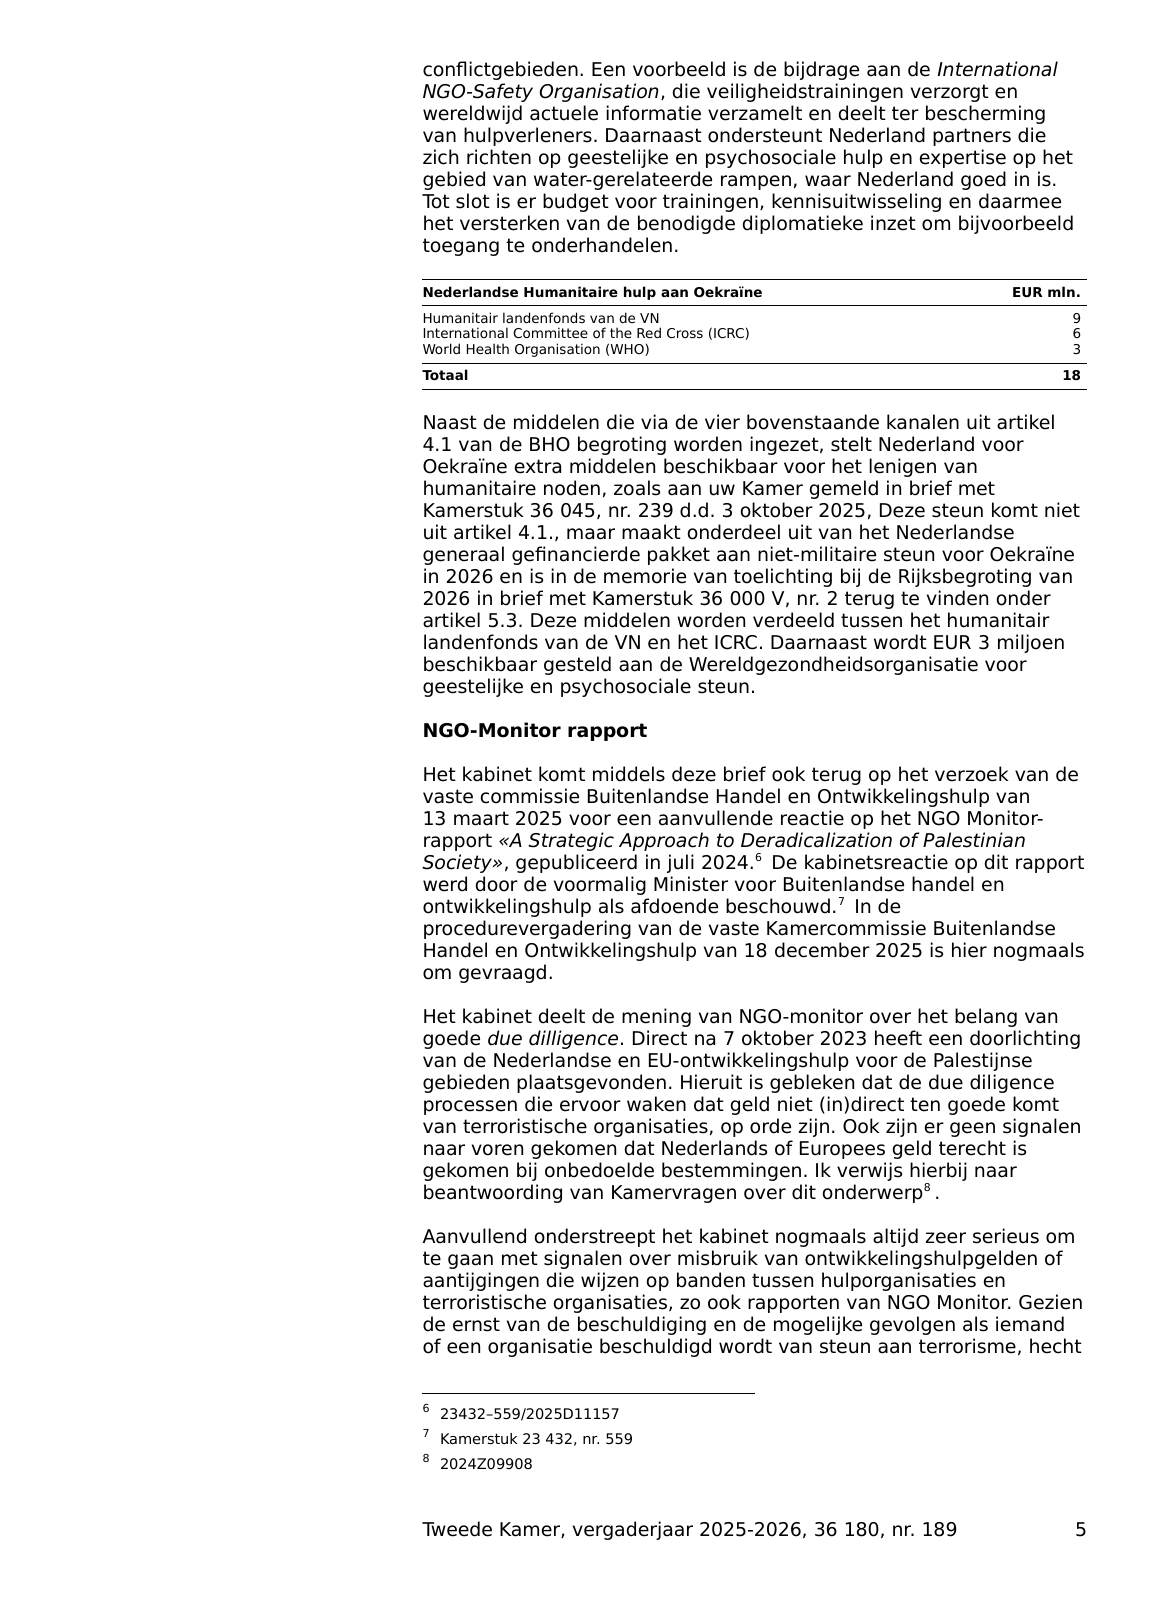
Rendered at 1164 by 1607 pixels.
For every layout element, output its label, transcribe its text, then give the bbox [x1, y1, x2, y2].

table_cell 9 [983, 306, 1087, 326]
text 23432–559/2025D11157 [422, 1402, 1087, 1424]
table_cell 3 [983, 342, 1087, 362]
text 2024Z09908 [422, 1452, 1087, 1474]
table_cell Totaal [422, 364, 983, 389]
subtitle NGO-Monitor rapport [422, 720, 1087, 742]
text Het kabinet deelt de mening van NGO-monitor over het belang van goede due dilligence. Direct na 7 oktober 2023 heeft een doorlichting van de Nederlandse en EU-ontwikkelingshulp voor de Palestijnse gebieden plaatsgevonden. Hieruit is gebleken dat de due diligence processen die ervoor waken dat geld niet (in)direct ten goede komt van terroristische organisaties, op orde zijn. Ook zijn er geen signalen naar voren gekomen dat Nederlands of Europees geld terecht is gekomen bij onbedoelde bestemmingen. Ik verwijs hierbij naar beantwoording van Kamervragen over dit onderwerp. [422, 1006, 1087, 1204]
text Aanvullend onderstreept het kabinet nogmaals altijd zeer serieus om te gaan met signalen over misbruik van ontwikkelingshulpgelden of aantijgingen die wijzen op banden tussen hulporganisaties en terroristische organisaties, zo ook rapporten van NGO Monitor. Gezien de ernst van de beschuldiging en de mogelijke gevolgen als iemand of een organisatie beschuldigd wordt van steun aan terrorisme, hecht [422, 1226, 1087, 1358]
table_cell International Committee of the Red Cross (ICRC) [422, 326, 983, 342]
table_header EUR mln. [983, 280, 1087, 305]
table_cell 6 [983, 326, 1087, 342]
table_cell Humanitair landenfonds van de VN [422, 306, 983, 326]
text Kamerstuk 23 432, nr. 559 [422, 1427, 1087, 1449]
text conflictgebieden. Een voorbeeld is de bijdrage aan de International NGO-Safety Organisation, die veiligheidstrainingen verzorgt en wereldwijd actuele informatie verzamelt en deelt ter bescherming van hulpverleners. Daarnaast ondersteunt Nederland partners die zich richten op geestelijke en psychosociale hulp en expertise op het gebied van water-gerelateerde rampen, waar Nederland goed in is. Tot slot is er budget voor trainingen, kennisuitwisseling en daarmee het versterken van de benodigde diplomatieke inzet om bijvoorbeeld toegang te onderhandelen. [422, 59, 1087, 257]
table_header Nederlandse Humanitaire hulp aan Oekraïne [422, 280, 983, 305]
text Naast de middelen die via de vier bovenstaande kanalen uit artikel 4.1 van de BHO begroting worden ingezet, stelt Nederland voor Oekraïne extra middelen beschikbaar voor het lenigen van humanitaire noden, zoals aan uw Kamer gemeld in brief met Kamerstuk 36 045, nr. 239 d.d. 3 oktober 2025, Deze steun komt niet uit artikel 4.1., maar maakt onderdeel uit van het Nederlandse generaal gefinancierde pakket aan niet-militaire steun voor Oekraïne in 2026 en is in de memorie van toelichting bij de Rijksbegroting van 2026 in brief met Kamerstuk 36 000 V, nr. 2 terug te vinden onder artikel 5.3. Deze middelen worden verdeeld tussen het humanitair landenfonds van de VN en het ICRC. Daarnaast wordt EUR 3 miljoen beschikbaar gesteld aan de Wereldgezondheidsorganisatie voor geestelijke en psychosociale steun. [422, 412, 1087, 698]
table_cell World Health Organisation (WHO) [422, 342, 983, 362]
text Het kabinet komt middels deze brief ook terug op het verzoek van de vaste commissie Buitenlandse Handel en Ontwikkelingshulp van 13 maart 2025 voor een aanvullende reactie op het NGO Monitor-rapport «A Strategic Approach to Deradicalization of Palestinian Society», gepubliceerd in juli 2024. De kabinetsreactie op dit rapport werd door de voormalig Minister voor Buitenlandse handel en ontwikkelingshulp als afdoende beschouwd. In de procedurevergadering van de vaste Kamercommissie Buitenlandse Handel en Ontwikkelingshulp van 18 december 2025 is hier nogmaals om gevraagd. [422, 764, 1087, 984]
table_cell 18 [983, 364, 1087, 389]
